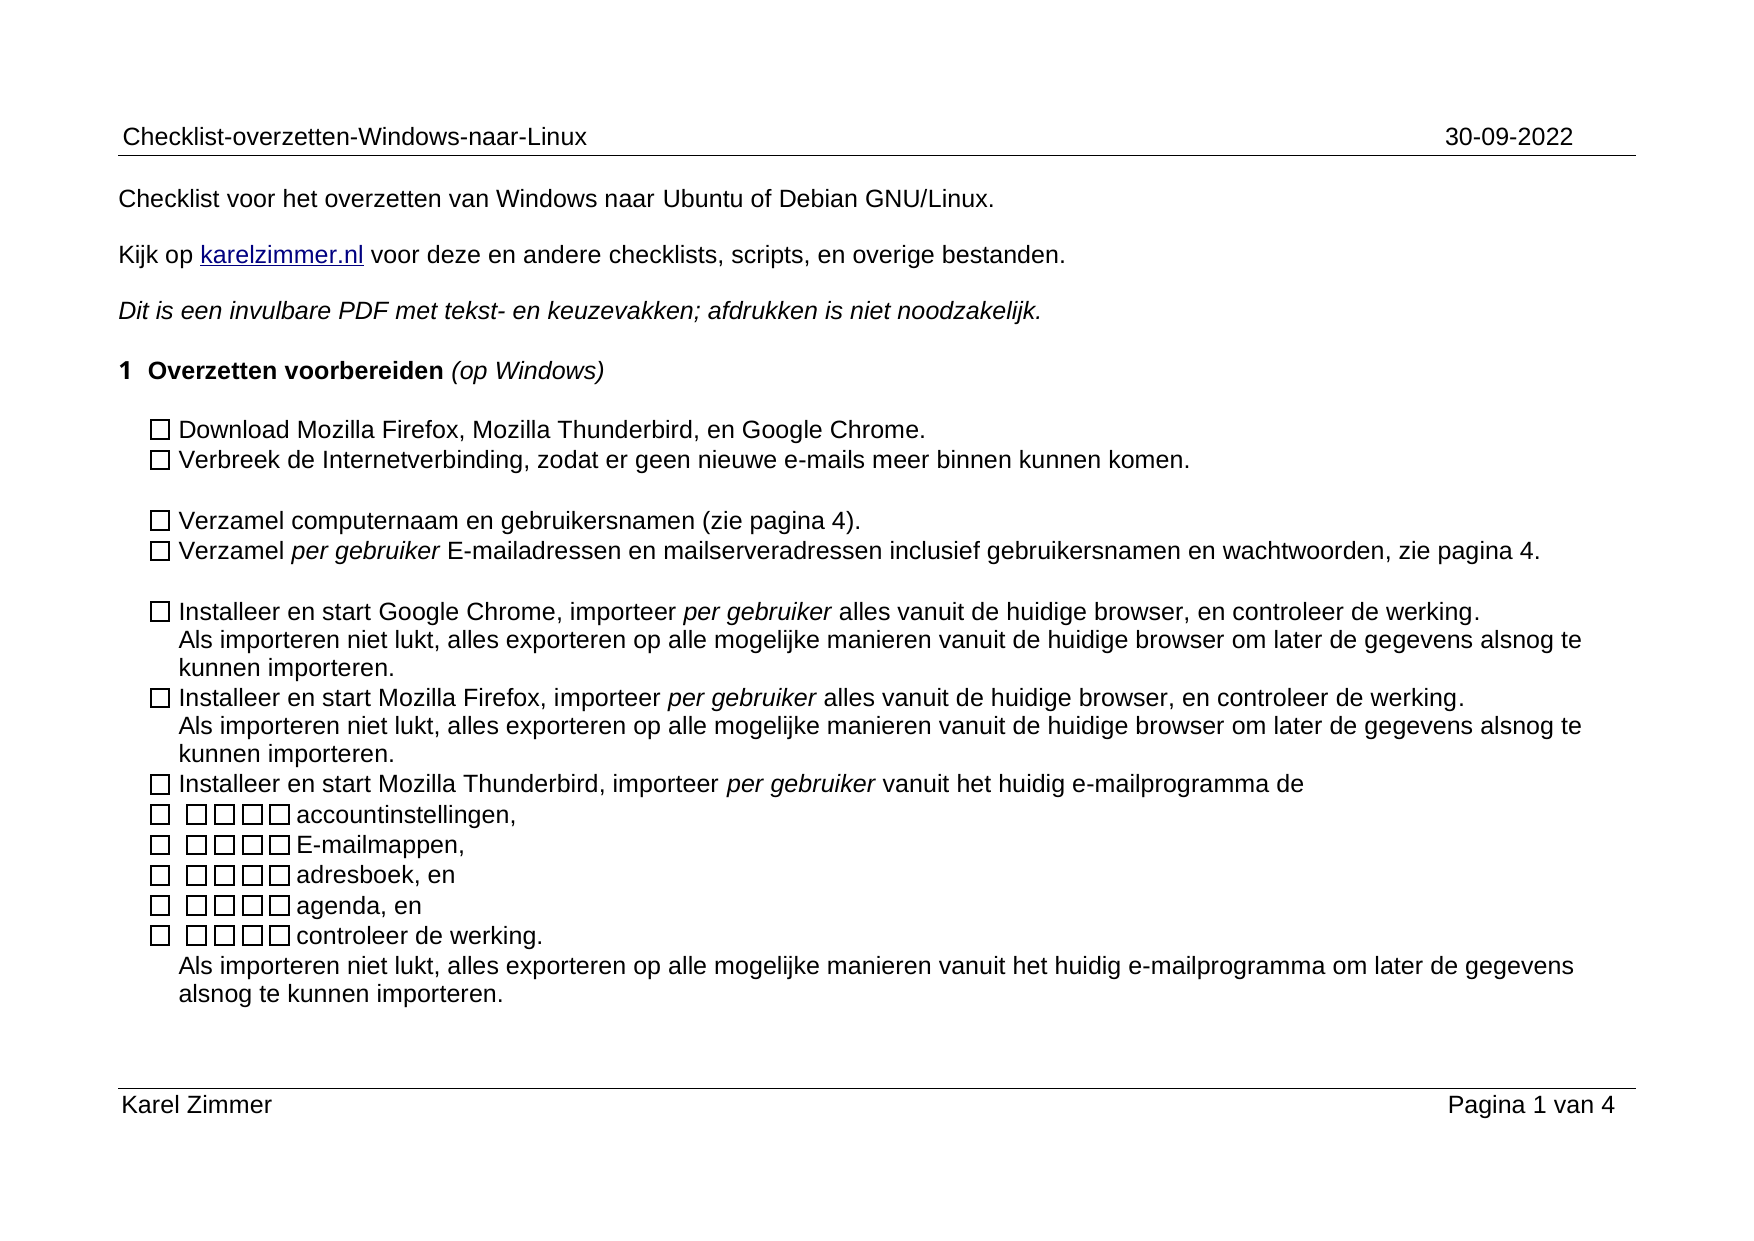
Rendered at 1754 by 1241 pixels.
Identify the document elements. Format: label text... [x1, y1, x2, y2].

table_cell [141, 506, 177, 536]
text Kijk op karelzimmer.nl voor deze en andere checklists, scripts, en overige bestanden. [118, 241, 1636, 268]
table_cell controleer de werking. [177, 921, 1617, 951]
table_cell [141, 596, 177, 683]
table_cell [141, 445, 177, 475]
table_cell [177, 566, 1617, 596]
table_cell Verzamel computernaam en gebruikersnamen (zie pagina 4). [177, 506, 1617, 536]
table_cell [141, 830, 177, 860]
table_cell Verbreek de Internetverbinding, zodat er geen nieuwe e-mails meer binnen kunnen komen. [177, 445, 1617, 475]
table_cell [141, 769, 177, 799]
table_cell [141, 536, 177, 566]
table_cell Installeer en start Mozilla Firefox, importeer per gebruiker alles vanuit de huidige browser, en controleer de werking. Als importeren niet lukt, alles exporteren op alle mogelijke manieren vanuit de huidige browser om later de gegevens alsnog te kunnen importeren. [177, 683, 1617, 769]
table_cell Installeer en start Mozilla Thunderbird, importeer per gebruiker vanuit het huidig e-mailprogramma de [177, 769, 1617, 799]
table_cell Als importeren niet lukt, alles exporteren op alle mogelijke manieren vanuit het huidig e-mailprogramma om later de gegevens alsnog te kunnen importeren. [177, 951, 1617, 1009]
table_header [141, 415, 177, 445]
table_cell [141, 860, 177, 890]
table_cell [141, 951, 177, 1009]
table_header Download Mozilla Firefox, Mozilla Thunderbird, en Google Chrome. [177, 415, 1617, 445]
table_cell [141, 475, 177, 506]
table_cell [141, 566, 177, 596]
table_cell Installeer en start Google Chrome, importeer per gebruiker alles vanuit de huidige browser, en controleer de werking. Als importeren niet lukt, alles exporteren op alle mogelijke manieren vanuit de huidige browser om later de gegevens alsnog te kunnen importeren. [177, 596, 1617, 683]
table_cell adresboek, en [177, 860, 1617, 890]
text Checklist voor het overzetten van Windows naar Ubuntu of Debian GNU/Linux. [118, 184, 1636, 212]
table_cell accountinstellingen, [177, 800, 1617, 830]
table_cell [177, 475, 1617, 506]
table_cell [141, 890, 177, 921]
list Overzetten voorbereiden (op Windows) [118, 353, 1636, 387]
table_cell Verzamel per gebruiker E-mailadressen en mailserveradressen inclusief gebruikersnamen en wachtwoorden, zie pagina 4. [177, 536, 1617, 566]
table_cell [141, 683, 177, 769]
table_cell agenda, en [177, 890, 1617, 921]
table_cell [141, 800, 177, 830]
table_cell [141, 921, 177, 951]
table_cell E-mailmappen, [177, 830, 1617, 860]
text Dit is een invulbare PDF met tekst- en keuzevakken; afdrukken is niet noodzakelijk. [118, 297, 1636, 324]
